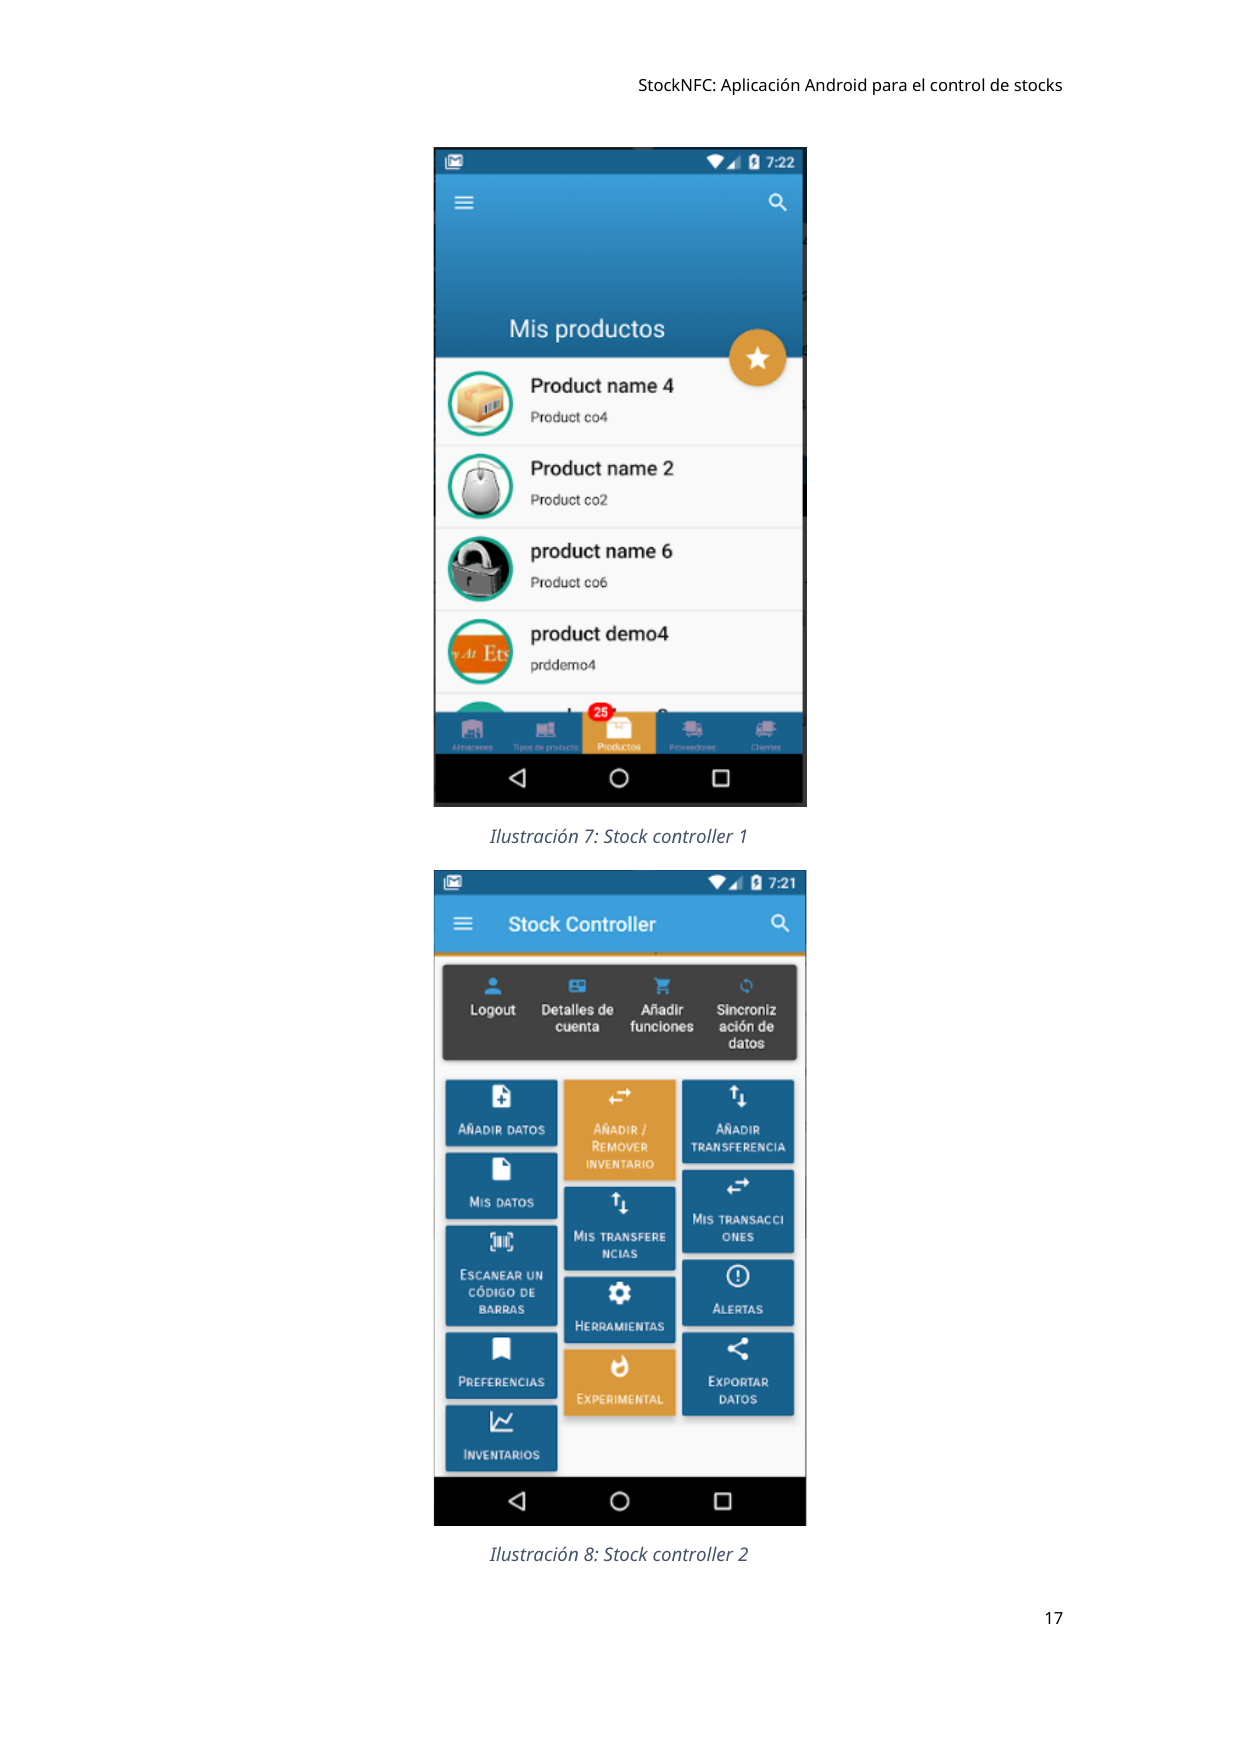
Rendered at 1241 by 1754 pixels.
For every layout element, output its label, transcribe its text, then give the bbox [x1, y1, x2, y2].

text Ilustración 7: Stock controller 1 [177, 824, 1063, 849]
text Ilustración 8: Stock controller 2 [177, 1542, 1063, 1567]
